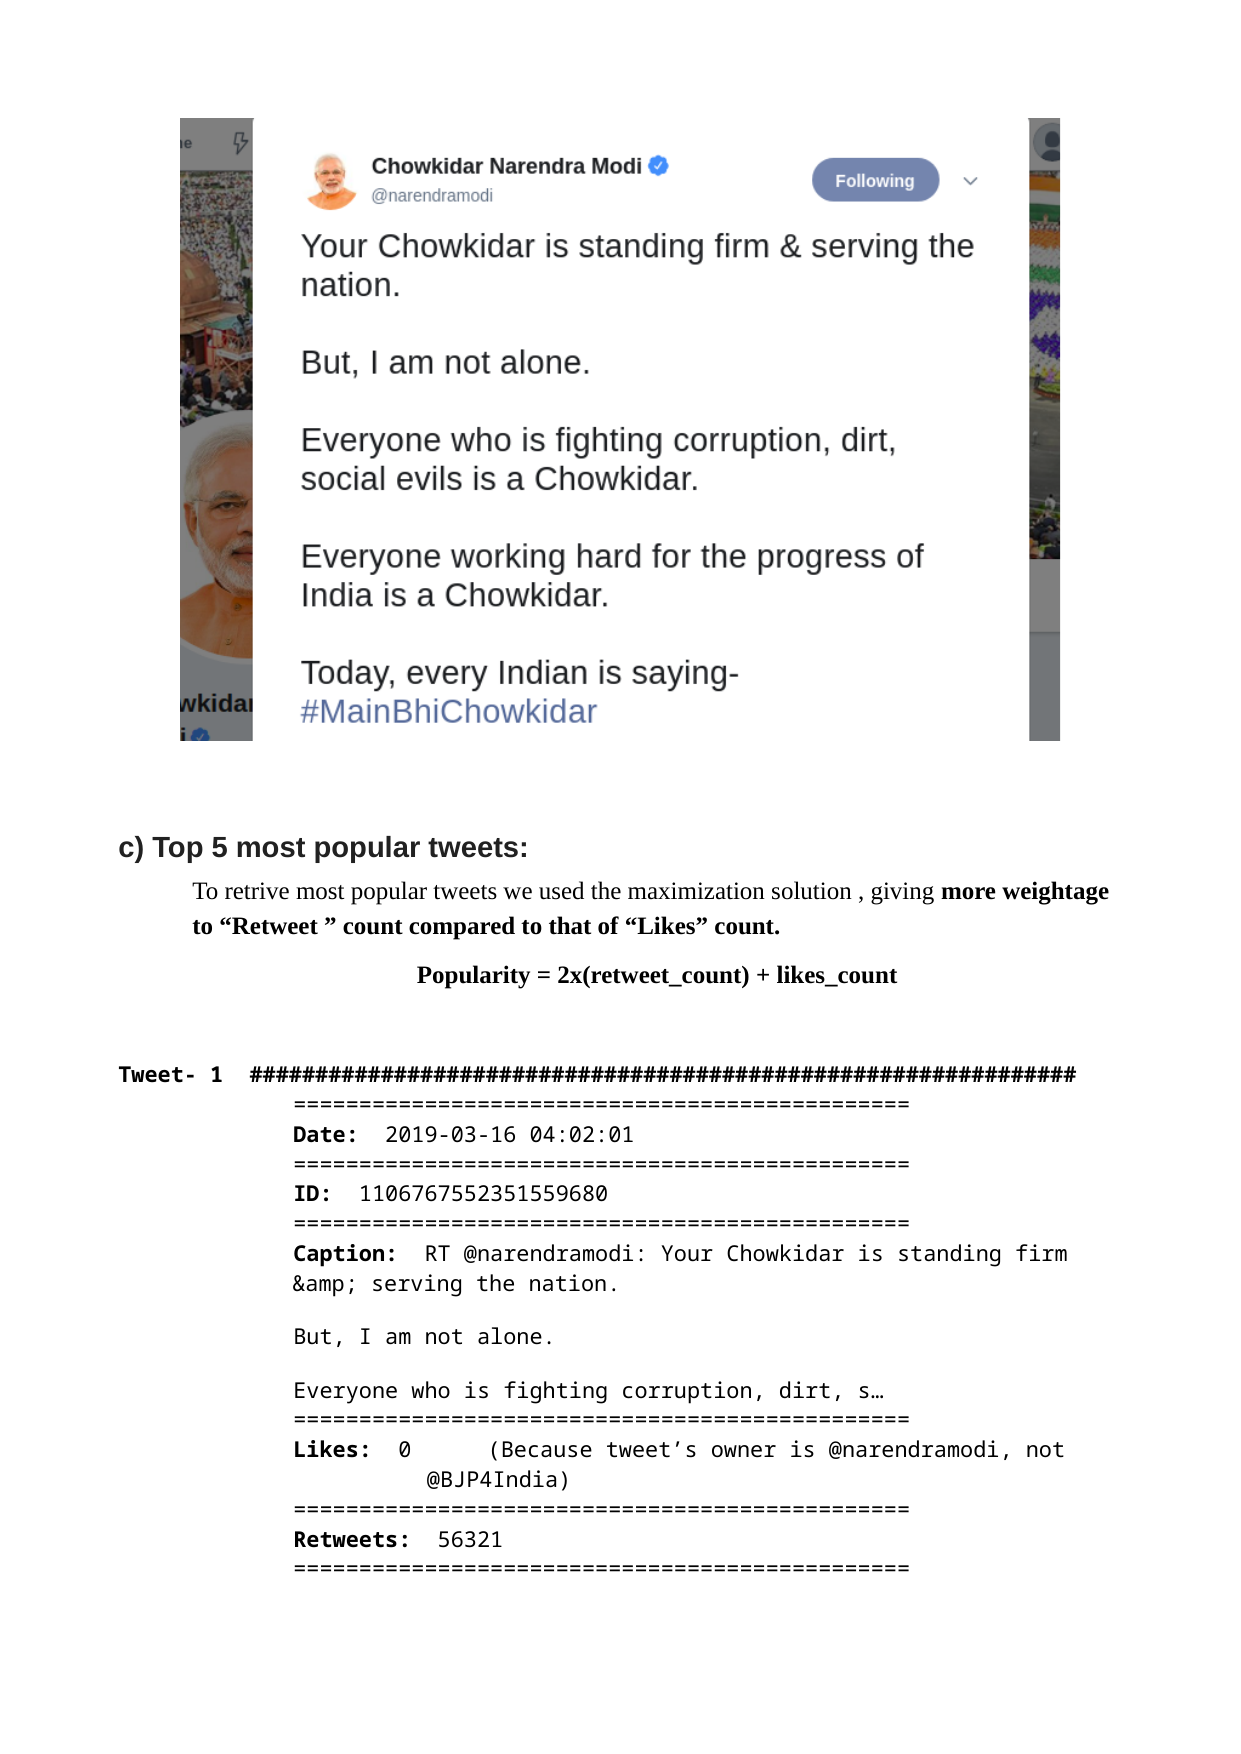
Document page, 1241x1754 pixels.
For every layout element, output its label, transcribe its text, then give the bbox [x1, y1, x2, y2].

text =============================================== [118, 1208, 1122, 1238]
text Caption: RT @narendramodi: Your Chowkidar is standing firm &amp; serving the nation. [118, 1238, 1122, 1297]
text But, I am not alone. [118, 1321, 1122, 1351]
text Likes: 0 (Because tweet’s owner is @narendramodi, not @BJP4India) [118, 1434, 1122, 1494]
text Retweets: 56321 [118, 1523, 1122, 1553]
text ID: 1106767552351559680 [118, 1178, 1122, 1208]
text Everyone who is fighting corruption, dirt, s… [118, 1374, 1122, 1404]
text =============================================== [118, 1148, 1122, 1178]
text =============================================== [118, 1494, 1122, 1523]
text =============================================== [118, 1553, 1122, 1583]
text =============================================== [118, 1089, 1122, 1119]
picture [180, 118, 1060, 741]
text Tweet- 1 ############################################################### [118, 1059, 1122, 1089]
text Popularity = 2x(retweet_count) + likes_count [118, 960, 1122, 988]
text =============================================== [118, 1404, 1122, 1434]
subtitle c) Top 5 most popular tweets: [118, 830, 1122, 864]
text Date: 2019-03-16 04:02:01 [118, 1119, 1122, 1148]
text To retrive most popular tweets we used the maximization solution , giving more weightage to “Retweet ” count compared to that of “Likes” count. [118, 876, 1122, 939]
